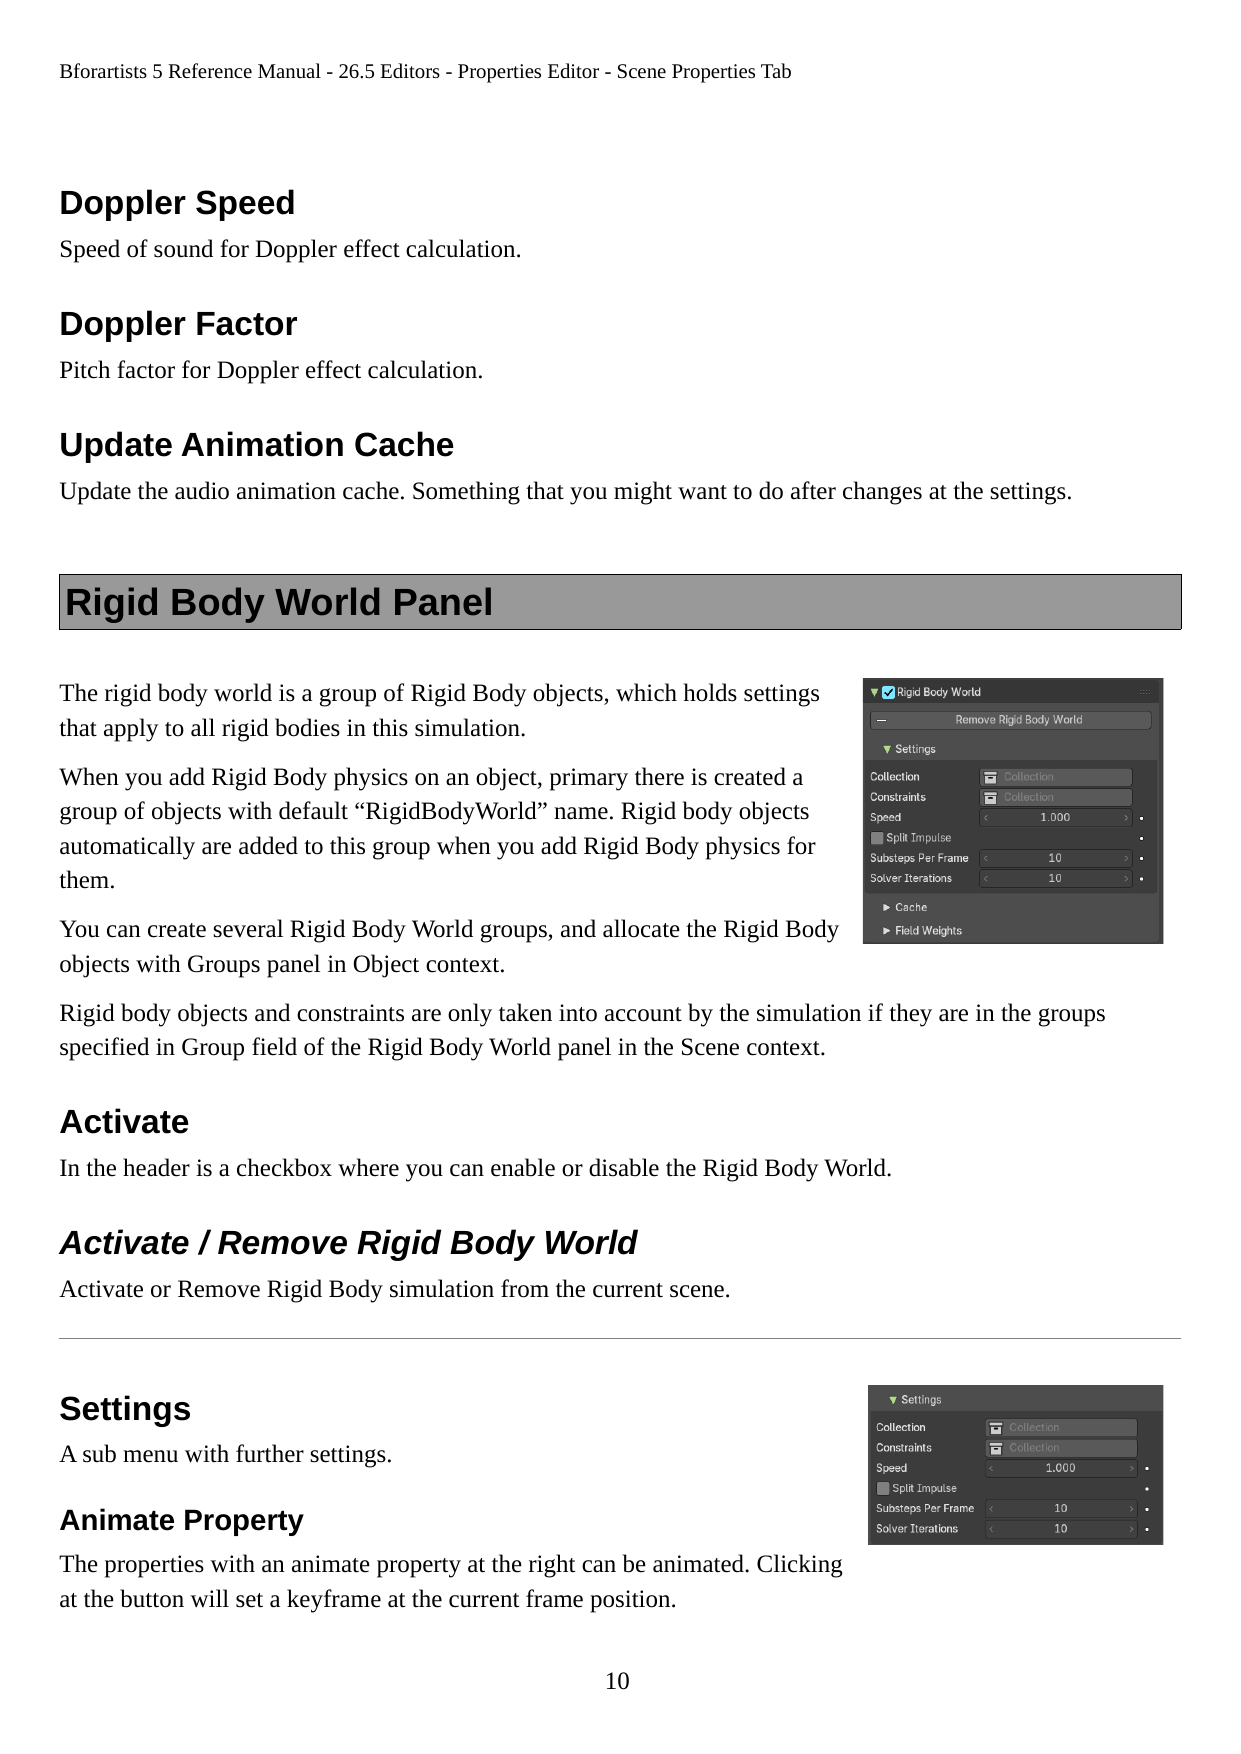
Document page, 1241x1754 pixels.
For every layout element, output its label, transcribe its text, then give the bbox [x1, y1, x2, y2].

text When you add Rigid Body physics on an object, primary there is created a group of objects with default “RigidBodyWorld” name. Rigid body objects automatically are added to this group when you add Rigid Body physics for them. [59, 762, 862, 894]
table_header Rigid Body World Panel [60, 575, 1181, 629]
text Speed of sound for Doppler effect calculation. [59, 234, 1181, 262]
subtitle Doppler Factor [59, 303, 1181, 342]
text The rigid body world is a group of Rigid Body objects, which holds settings that apply to all rigid bodies in this simulation. [59, 678, 862, 741]
subtitle Update Animation Cache [59, 424, 1181, 463]
text A sub menu with further settings. [59, 1439, 868, 1468]
subtitle Activate [59, 1102, 1181, 1141]
text In the header is a checkbox where you can enable or disable the Rigid Body World. [59, 1153, 1181, 1182]
subtitle [1164, 1503, 1181, 1537]
subtitle Settings [59, 1388, 868, 1427]
text The properties with an animate property at the right can be animated. Clicking at the button will set a keyframe at the current frame position. [59, 1549, 1181, 1613]
text Rigid body objects and constraints are only taken into account by the simulation if they are in the groups specified in Group field of the Rigid Body World panel in the Scene context. [59, 998, 1181, 1061]
subtitle [1164, 1388, 1181, 1427]
picture [862, 678, 1164, 944]
picture [868, 1385, 1164, 1545]
text Update the audio animation cache. Something that you might want to do after changes at the settings. [59, 476, 1181, 504]
text Pitch factor for Doppler effect calculation. [59, 355, 1181, 383]
subtitle Doppler Speed [59, 182, 1181, 221]
text You can create several Rigid Body World groups, and allocate the Rigid Body objects with Groups panel in Object context. [59, 914, 1181, 977]
subtitle Animate Property [59, 1503, 868, 1537]
text Activate or Remove Rigid Body simulation from the current scene. [59, 1274, 1181, 1303]
subtitle Activate / Remove Rigid Body World [59, 1223, 1181, 1262]
